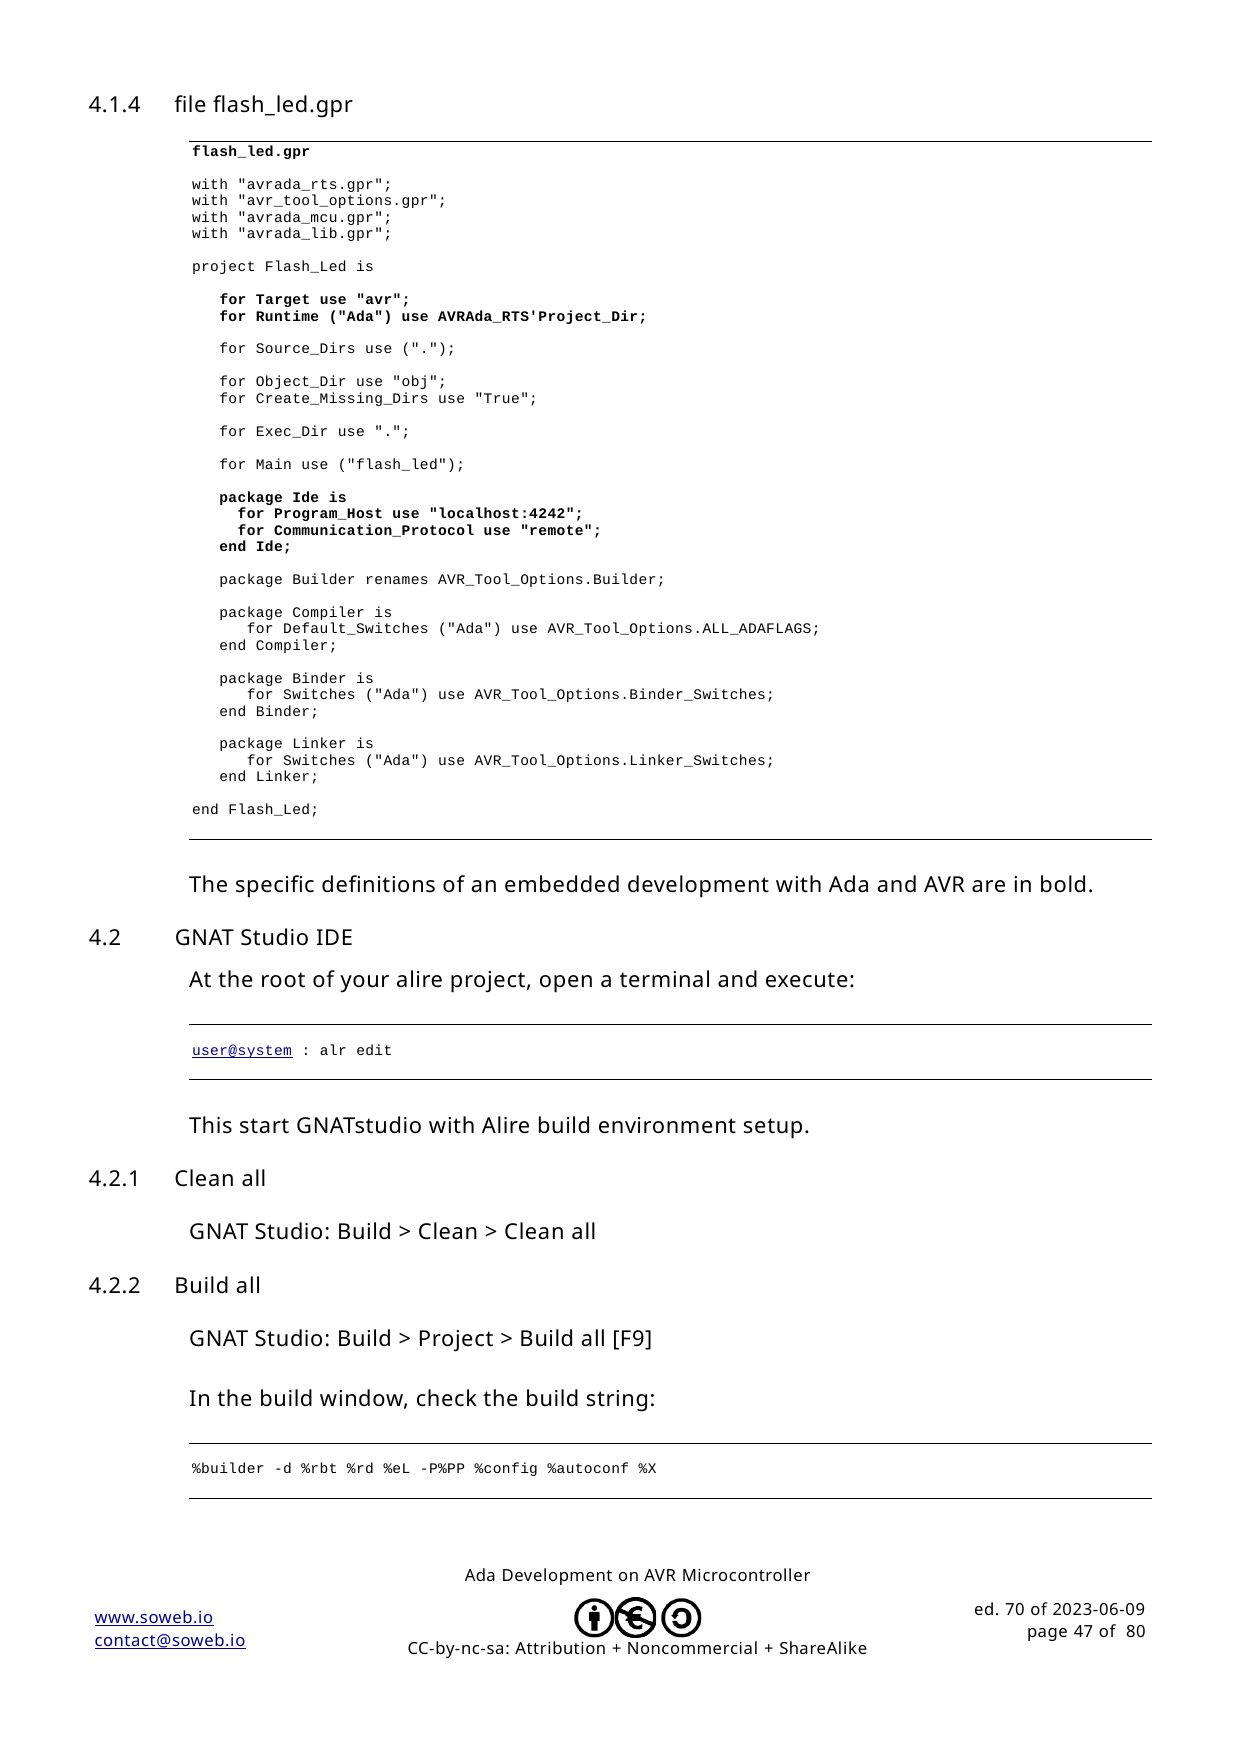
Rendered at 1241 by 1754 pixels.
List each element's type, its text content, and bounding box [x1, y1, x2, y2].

list for Switches ("Ada") use AVR_Tool_Options.Linker_Switches; [189, 750, 1152, 767]
list user@system : alr edit [189, 1025, 1152, 1079]
subtitle file flash_led.gpr [88, 88, 1152, 129]
subtitle GNAT Studio IDE [88, 922, 1152, 952]
list flash_led.gpr with "avrada_rts.gpr"; [189, 142, 1152, 191]
list %builder -d %rbt %rd %eL -P%PP %config %autoconf %X [189, 1444, 1152, 1498]
list for Exec_Dir use "."; [189, 421, 1152, 441]
list package Builder renames AVR_Tool_Options.Builder; [189, 569, 1152, 589]
text At the root of your alire project, open a terminal and execute: [189, 964, 1152, 994]
list for Target use "avr"; [189, 289, 1152, 306]
list for Program_Host use "localhost:4242"; [189, 503, 1152, 520]
list with "avrada_lib.gpr"; [189, 224, 1152, 243]
list end Linker; [189, 767, 1152, 786]
list end Binder; [189, 701, 1152, 720]
subtitle Clean all [88, 1163, 1152, 1204]
list with "avrada_mcu.gpr"; [189, 207, 1152, 224]
list package Compiler is [189, 602, 1152, 619]
text The specific definitions of an embedded development with Ada and AVR are in bold. [189, 869, 1152, 899]
list end Flash_Led; [189, 800, 1152, 839]
list for Create_Missing_Dirs use "True"; [189, 388, 1152, 408]
list package Ide is [189, 487, 1152, 503]
picture [660, 1597, 702, 1638]
text GNAT Studio: Build > Clean > Clean all [189, 1216, 1152, 1246]
list for Source_Dirs use ("."); [189, 339, 1152, 358]
text GNAT Studio: Build > Project > Build all [F9] In the build window, check the build string: [189, 1322, 1152, 1412]
picture [573, 1597, 657, 1638]
list package Linker is [189, 734, 1152, 750]
list with "avr_tool_options.gpr"; [189, 191, 1152, 207]
list end Ide; [189, 536, 1152, 556]
list for Switches ("Ada") use AVR_Tool_Options.Binder_Switches; [189, 684, 1152, 701]
list for Object_Dir use "obj"; [189, 372, 1152, 388]
list for Runtime ("Ada") use AVRAda_RTS'Project_Dir; [189, 306, 1152, 325]
text This start GNATstudio with Alire build environment setup. [189, 1109, 1152, 1139]
subtitle Build all [88, 1269, 1152, 1311]
list package Binder is [189, 668, 1152, 684]
list project Flash_Led is [189, 257, 1152, 276]
list for Default_Switches ("Ada") use AVR_Tool_Options.ALL_ADAFLAGS; [189, 619, 1152, 635]
list end Compiler; [189, 635, 1152, 654]
list for Communication_Protocol use "remote"; [189, 520, 1152, 536]
list for Main use ("flash_led"); [189, 454, 1152, 473]
